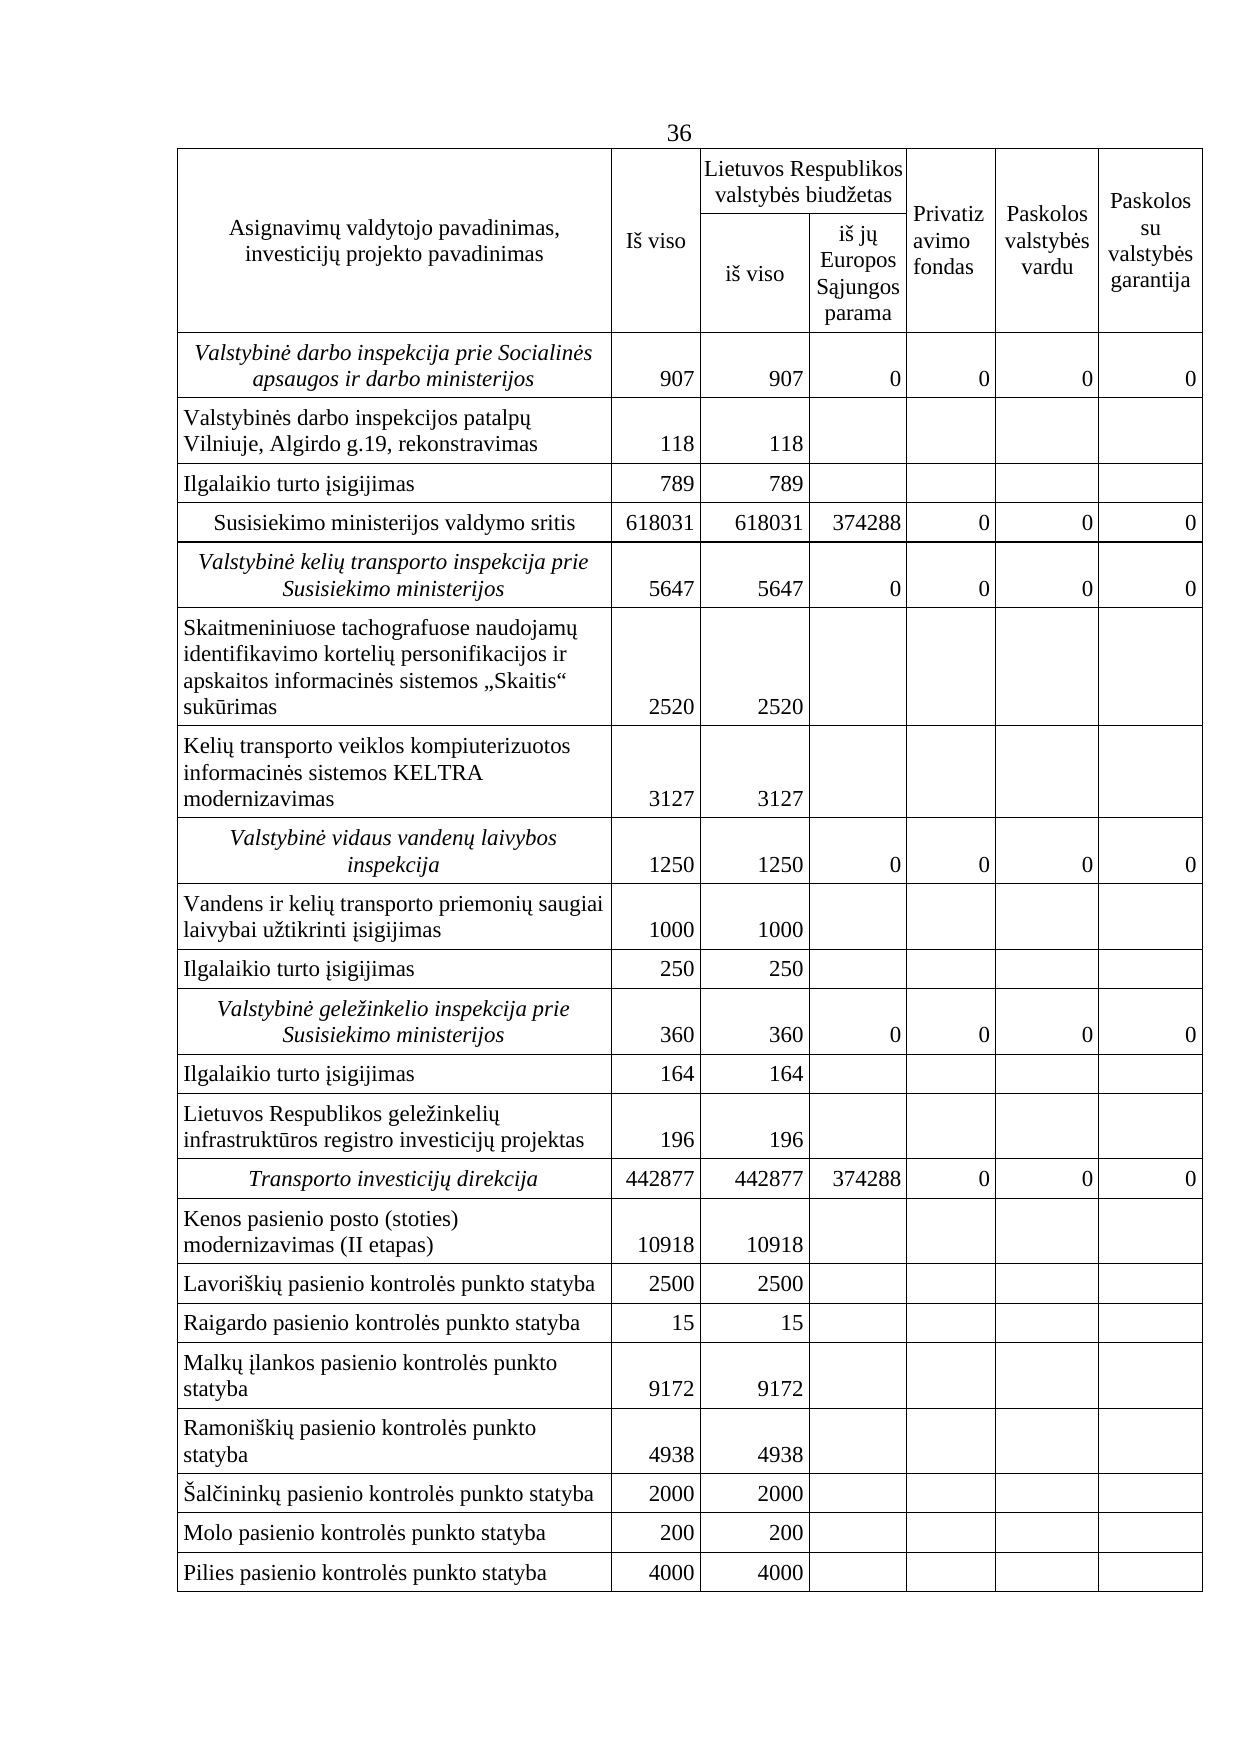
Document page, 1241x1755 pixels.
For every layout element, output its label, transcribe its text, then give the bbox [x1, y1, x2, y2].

table_cell 374288 [810, 503, 906, 541]
table_cell [810, 1304, 906, 1342]
table_cell [1099, 1055, 1202, 1093]
table_cell 789 [612, 464, 700, 502]
table_cell 0 [996, 503, 1098, 541]
table_cell [907, 1513, 995, 1552]
table_cell Valstybinė vidaus vandenų laivybos inspekcija [178, 818, 611, 883]
table_cell 164 [701, 1055, 809, 1093]
table_cell [907, 1264, 995, 1302]
table_cell Lietuvos Respublikos geležinkelių infrastruktūros registro investicijų projektas [178, 1094, 611, 1158]
table_cell [907, 1055, 995, 1093]
table_header Paskolos su valstybės garantija [1099, 149, 1202, 332]
table_cell 0 [907, 818, 995, 883]
table_cell 2520 [612, 608, 700, 725]
table_cell [810, 950, 906, 988]
table_cell [810, 464, 906, 502]
table_cell [810, 1553, 906, 1591]
table_cell [907, 1343, 995, 1407]
table_cell [996, 726, 1098, 817]
table_cell 0 [1099, 1159, 1202, 1198]
table_cell 164 [612, 1055, 700, 1093]
table_cell 442877 [701, 1159, 809, 1198]
table_cell [907, 398, 995, 463]
table_header Lietuvos Respublikos valstybės biudžetas [701, 149, 906, 213]
table_header Asignavimų valdytojo pavadinimas, investicijų projekto pavadinimas [178, 149, 611, 332]
table_cell 15 [612, 1304, 700, 1342]
table_cell 118 [701, 398, 809, 463]
table_cell Skaitmeniniuose tachografuose naudojamų identifikavimo kortelių personifikacijos ir apskaitos informacinės sistemos „Skaitis“ sukūrimas [178, 608, 611, 725]
table_cell [996, 1553, 1098, 1591]
table_cell 442877 [612, 1159, 700, 1198]
table_cell 0 [996, 543, 1098, 607]
table_cell 0 [810, 333, 906, 397]
table_cell [810, 398, 906, 463]
table_cell [996, 608, 1098, 725]
table_cell 3127 [701, 726, 809, 817]
table_cell 907 [701, 333, 809, 397]
table_header Paskolos valstybės vardu [996, 149, 1098, 332]
table_cell 0 [996, 818, 1098, 883]
table_cell [907, 1199, 995, 1263]
table_cell [1099, 1094, 1202, 1158]
table_cell [996, 1094, 1098, 1158]
table_header Iš viso [612, 149, 700, 332]
table_cell 0 [810, 543, 906, 607]
table_cell Ilgalaikio turto įsigijimas [178, 1055, 611, 1093]
table_cell 0 [907, 333, 995, 397]
table_cell [1099, 884, 1202, 948]
table_cell [907, 1553, 995, 1591]
table_cell 2520 [701, 608, 809, 725]
table_cell 4000 [701, 1553, 809, 1591]
table_cell 10918 [701, 1199, 809, 1263]
table_cell Valstybinė geležinkelio inspekcija prie Susisiekimo ministerijos [178, 989, 611, 1053]
table_cell [996, 950, 1098, 988]
table_cell 250 [612, 950, 700, 988]
table_cell [1099, 726, 1202, 817]
table_cell 0 [907, 503, 995, 541]
table_cell Molo pasienio kontrolės punkto statyba [178, 1513, 611, 1552]
table_cell 1250 [701, 818, 809, 883]
table_cell [996, 1055, 1098, 1093]
table_cell [996, 1304, 1098, 1342]
table_cell 1000 [701, 884, 809, 948]
table_cell [1099, 1264, 1202, 1302]
table_cell 3127 [612, 726, 700, 817]
table_cell Kelių transporto veiklos kompiuterizuotos informacinės sistemos KELTRA modernizavimas [178, 726, 611, 817]
table_cell [810, 884, 906, 948]
table_cell [1099, 1304, 1202, 1342]
table_cell 0 [810, 818, 906, 883]
table_cell Vandens ir kelių transporto priemonių saugiai laivybai užtikrinti įsigijimas [178, 884, 611, 948]
table_cell 196 [701, 1094, 809, 1158]
table_cell [810, 726, 906, 817]
table_cell 9172 [612, 1343, 700, 1407]
table_cell [996, 398, 1098, 463]
table_cell Malkų įlankos pasienio kontrolės punkto statyba [178, 1343, 611, 1407]
table_cell 250 [701, 950, 809, 988]
table_cell 0 [1099, 989, 1202, 1053]
table_cell iš viso [701, 214, 809, 332]
table_cell 2500 [612, 1264, 700, 1302]
table_cell 0 [907, 543, 995, 607]
table_cell Ramoniškių pasienio kontrolės punkto statyba [178, 1409, 611, 1473]
table_cell 9172 [701, 1343, 809, 1407]
table_cell 200 [701, 1513, 809, 1552]
table_cell 2500 [701, 1264, 809, 1302]
table_cell [996, 464, 1098, 502]
table_cell 118 [612, 398, 700, 463]
table_cell 4938 [612, 1409, 700, 1473]
table_cell 374288 [810, 1159, 906, 1198]
table_cell [1099, 398, 1202, 463]
table_cell Kenos pasienio posto (stoties) modernizavimas (II etapas) [178, 1199, 611, 1263]
table_cell [996, 1199, 1098, 1263]
table_cell [996, 1343, 1098, 1407]
table_cell Lavoriškių pasienio kontrolės punkto statyba [178, 1264, 611, 1302]
table_cell Šalčininkų pasienio kontrolės punkto statyba [178, 1474, 611, 1512]
table_cell [1099, 1553, 1202, 1591]
table_cell 1250 [612, 818, 700, 883]
table_cell [810, 1199, 906, 1263]
table_cell [907, 464, 995, 502]
table_cell [907, 1474, 995, 1512]
table_cell 5647 [701, 543, 809, 607]
table_cell Susisiekimo ministerijos valdymo sritis [178, 503, 611, 541]
table_cell 618031 [701, 503, 809, 541]
table_cell 0 [996, 1159, 1098, 1198]
table_cell Valstybinė darbo inspekcija prie Socialinės apsaugos ir darbo ministerijos [178, 333, 611, 397]
table_cell 1000 [612, 884, 700, 948]
table_cell 0 [1099, 818, 1202, 883]
table_cell [907, 950, 995, 988]
table_header Privatizavimo fondas [907, 149, 995, 332]
table_cell [907, 608, 995, 725]
table_cell [1099, 1474, 1202, 1512]
table_cell iš jų Europos Sąjungos parama [810, 214, 906, 332]
table_cell 360 [701, 989, 809, 1053]
table_cell [996, 1264, 1098, 1302]
table_cell [810, 1055, 906, 1093]
table_cell 0 [810, 989, 906, 1053]
table_cell [810, 608, 906, 725]
table_cell Ilgalaikio turto įsigijimas [178, 464, 611, 502]
table_cell 10918 [612, 1199, 700, 1263]
table_cell 0 [907, 989, 995, 1053]
table_cell [1099, 464, 1202, 502]
table_cell [810, 1094, 906, 1158]
table_cell 200 [612, 1513, 700, 1552]
table_cell 0 [1099, 333, 1202, 397]
table_cell 360 [612, 989, 700, 1053]
table_cell [1099, 1409, 1202, 1473]
table_cell Pilies pasienio kontrolės punkto statyba [178, 1553, 611, 1591]
table_cell [996, 1409, 1098, 1473]
table_cell 618031 [612, 503, 700, 541]
table_cell 4000 [612, 1553, 700, 1591]
table_cell [810, 1264, 906, 1302]
table_cell [1099, 1199, 1202, 1263]
table_cell [810, 1474, 906, 1512]
table_cell [907, 884, 995, 948]
table_cell [996, 1513, 1098, 1552]
table_cell 907 [612, 333, 700, 397]
table_cell 0 [1099, 543, 1202, 607]
table_cell 0 [996, 333, 1098, 397]
table_cell 2000 [612, 1474, 700, 1512]
table_cell [996, 1474, 1098, 1512]
table_cell Valstybinė kelių transporto inspekcija prie Susisiekimo ministerijos [178, 543, 611, 607]
table_cell Ilgalaikio turto įsigijimas [178, 950, 611, 988]
table_cell [1099, 608, 1202, 725]
table_cell [1099, 1513, 1202, 1552]
table_cell 0 [996, 989, 1098, 1053]
table_cell Raigardo pasienio kontrolės punkto statyba [178, 1304, 611, 1342]
table_cell [996, 884, 1098, 948]
table_cell Transporto investicijų direkcija [178, 1159, 611, 1198]
table_cell [810, 1513, 906, 1552]
table_cell [810, 1409, 906, 1473]
table_cell 0 [907, 1159, 995, 1198]
table_cell 196 [612, 1094, 700, 1158]
table_cell [1099, 1343, 1202, 1407]
table_cell 5647 [612, 543, 700, 607]
table_cell 789 [701, 464, 809, 502]
table_cell [907, 1094, 995, 1158]
table_cell [907, 1409, 995, 1473]
table_cell [810, 1343, 906, 1407]
table_cell 0 [1099, 503, 1202, 541]
table_cell 2000 [701, 1474, 809, 1512]
table_cell 15 [701, 1304, 809, 1342]
table_cell Valstybinės darbo inspekcijos patalpų Vilniuje, Algirdo g.19, rekonstravimas [178, 398, 611, 463]
table_cell [907, 1304, 995, 1342]
table_cell [1099, 950, 1202, 988]
table_cell 4938 [701, 1409, 809, 1473]
table_cell [907, 726, 995, 817]
